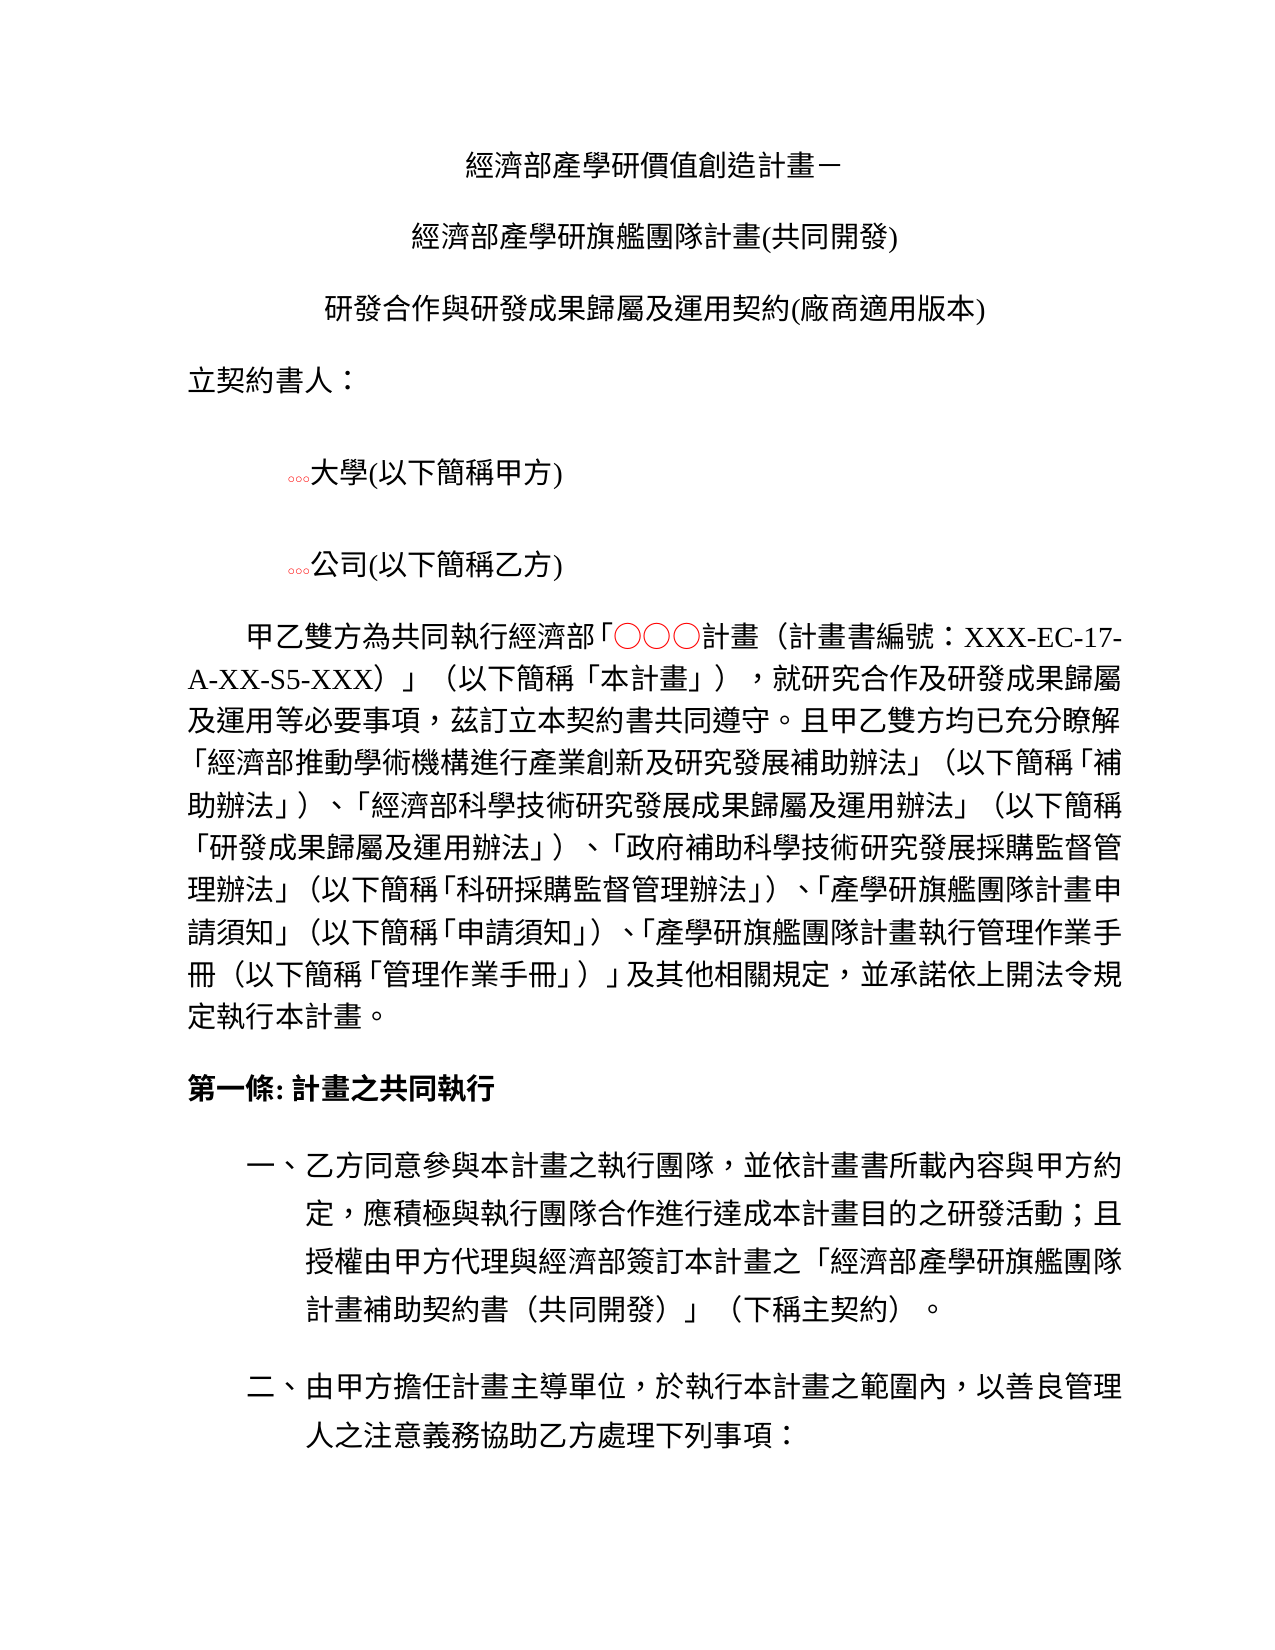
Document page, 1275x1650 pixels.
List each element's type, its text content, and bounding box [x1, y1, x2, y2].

text 經濟部產學研旗艦團隊計畫(共同開發) [187, 214, 1122, 256]
text 經濟部產學研價值創造計畫－ [187, 142, 1122, 184]
text 一、 乙方同意參與本計畫之執行團隊，並依計畫書所載內容與甲方約定，應積極與執行團隊合作進行達成本計畫目的之研發活動；且授權由甲方代理與經濟部簽訂本計畫之「經濟部產學研旗艦團隊計畫補助契約書（共同開發）」（下稱主契約）。 [246, 1137, 1122, 1329]
text ○○○公司(以下簡稱乙方) [287, 521, 1122, 584]
text 第一條: 計畫之共同執行 [187, 1066, 1122, 1108]
text 二、 由甲方擔任計畫主導單位，於執行本計畫之範圍內，以善良管理人之注意義務協助乙方處理下列事項： [246, 1358, 1122, 1454]
text ○○○大學(以下簡稱甲方) [287, 429, 1122, 492]
text 立契約書人： [187, 357, 1122, 400]
text 甲乙雙方為共同執行經濟部「○○○計畫（計畫書編號：XXX-EC-17-A-XX-S5-XXX）」（以下簡稱「本計畫」），就研究合作及研發成果歸屬及運用等必要事項，茲訂立本契約書共同遵守。且甲乙雙方均已充分瞭解「經濟部推動學術機構進行產業創新及研究發展補助辦法」（以下簡稱「補助辦法」）、「經濟部科學技術研究發展成果歸屬及運用辦法」（以下簡稱「研發成果歸屬及運用辦法」）、「政府補助科學技術研究發展採購監督管理辦法」（以下簡稱「科研採購監督管理辦法」）、「產學研旗艦團隊計畫申請須知」（以下簡稱「申請須知」）、「產學研旗艦團隊計畫執行管理作業手冊（以下簡稱「管理作業手冊」）」及其他相關規定，並承諾依上開法令規定執行本計畫。 [187, 613, 1122, 1036]
text 研發合作與研發成果歸屬及運用契約(廠商適用版本) [187, 286, 1122, 328]
